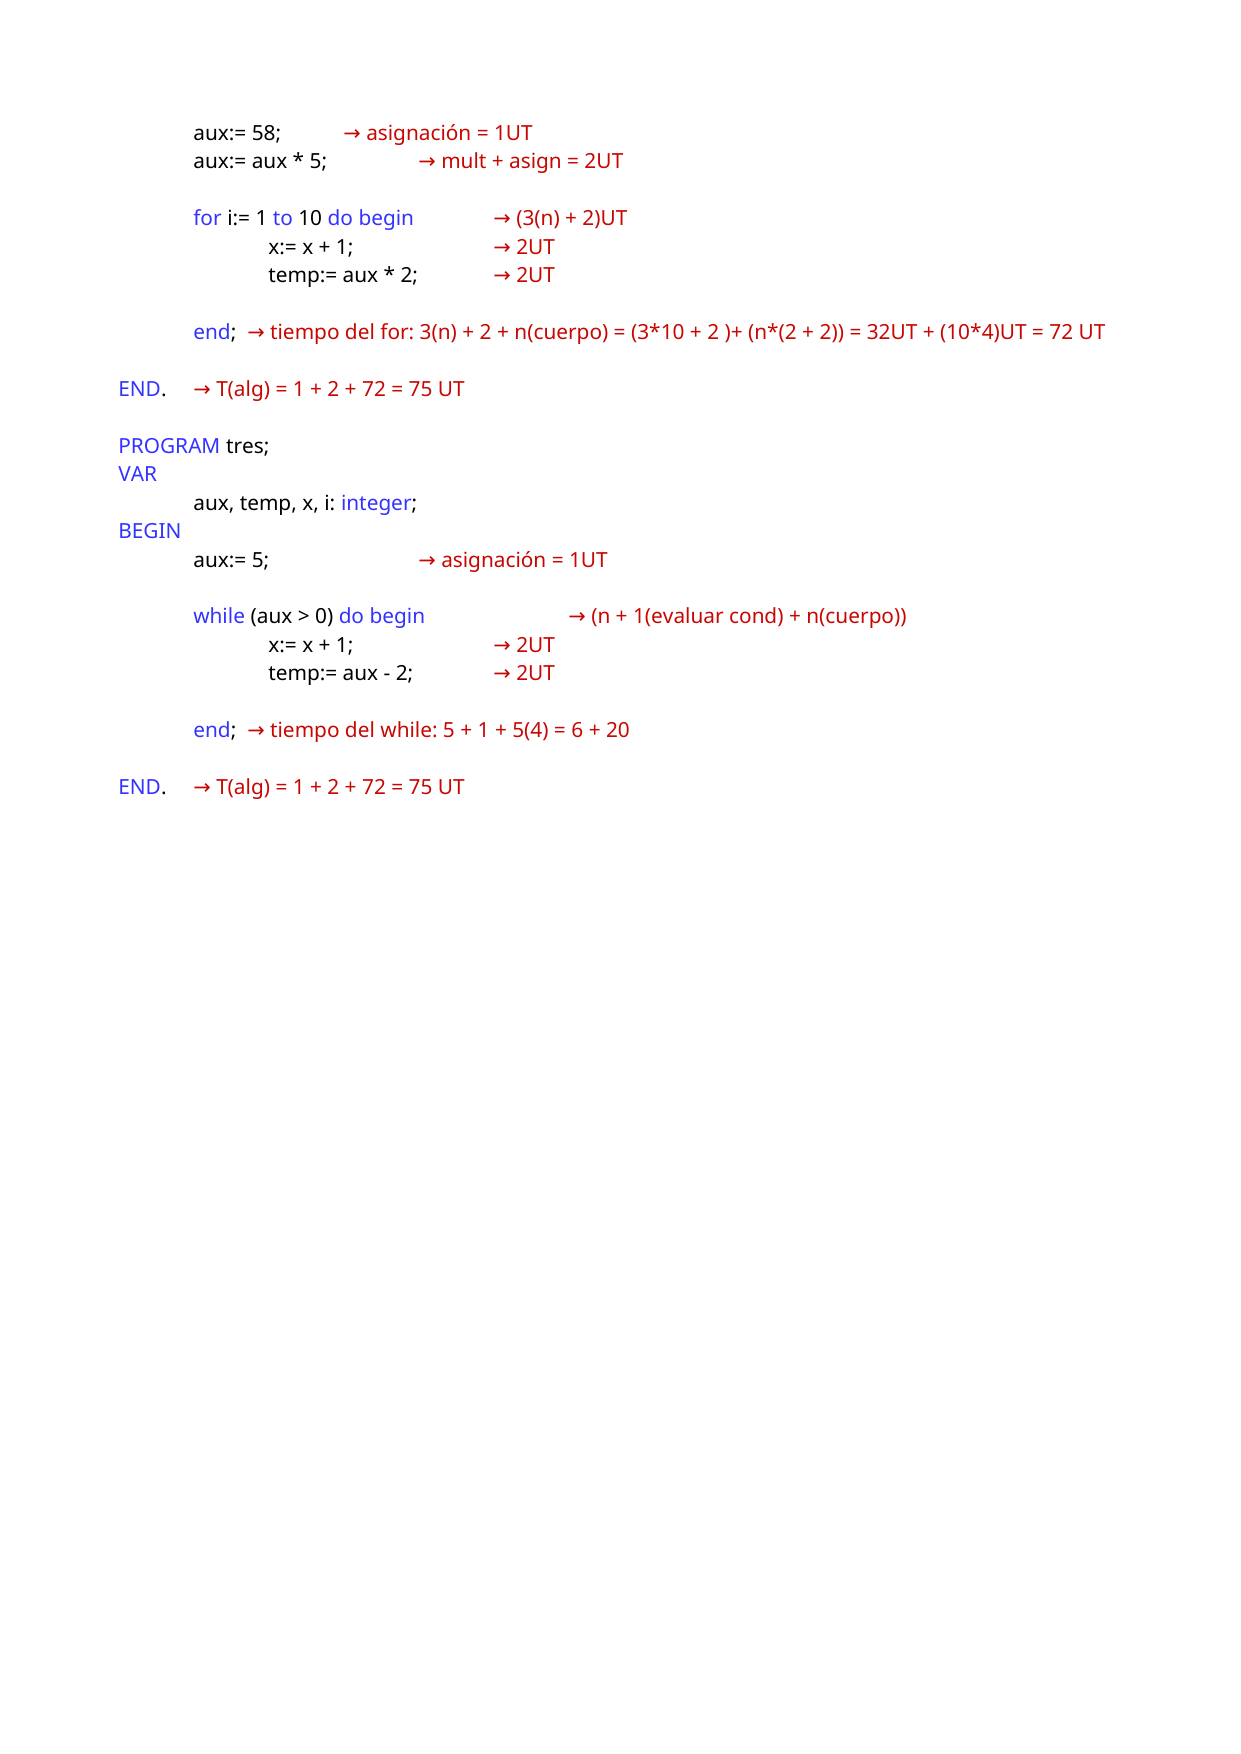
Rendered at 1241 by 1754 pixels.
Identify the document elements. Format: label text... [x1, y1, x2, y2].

text while (aux > 0) do begin → (n + 1(evaluar cond) + n(cuerpo)) [118, 602, 1122, 630]
text aux, temp, x, i: integer; [118, 488, 1122, 516]
text END. → T(alg) = 1 + 2 + 72 = 75 UT [118, 374, 1122, 402]
text BEGIN [118, 516, 1122, 545]
text x:= x + 1; → 2UT [118, 630, 1122, 658]
text temp:= aux - 2; → 2UT [118, 658, 1122, 687]
text END. → T(alg) = 1 + 2 + 72 = 75 UT [118, 772, 1122, 801]
text VAR [118, 459, 1122, 488]
text x:= x + 1; → 2UT [118, 232, 1122, 260]
text end; → tiempo del while: 5 + 1 + 5(4) = 6 + 20 [118, 715, 1122, 744]
text temp:= aux * 2; → 2UT [118, 260, 1122, 289]
text aux:= aux * 5; → mult + asign = 2UT [118, 147, 1122, 175]
text PROGRAM tres; [118, 431, 1122, 459]
text aux:= 5; → asignación = 1UT [118, 545, 1122, 573]
text end; → tiempo del for: 3(n) + 2 + n(cuerpo) = (3*10 + 2 )+ (n*(2 + 2)) = 32UT + (10*4)UT = 72 UT [118, 317, 1122, 346]
text for i:= 1 to 10 do begin → (3(n) + 2)UT [118, 203, 1122, 232]
text aux:= 58; → asignación = 1UT [118, 118, 1122, 147]
